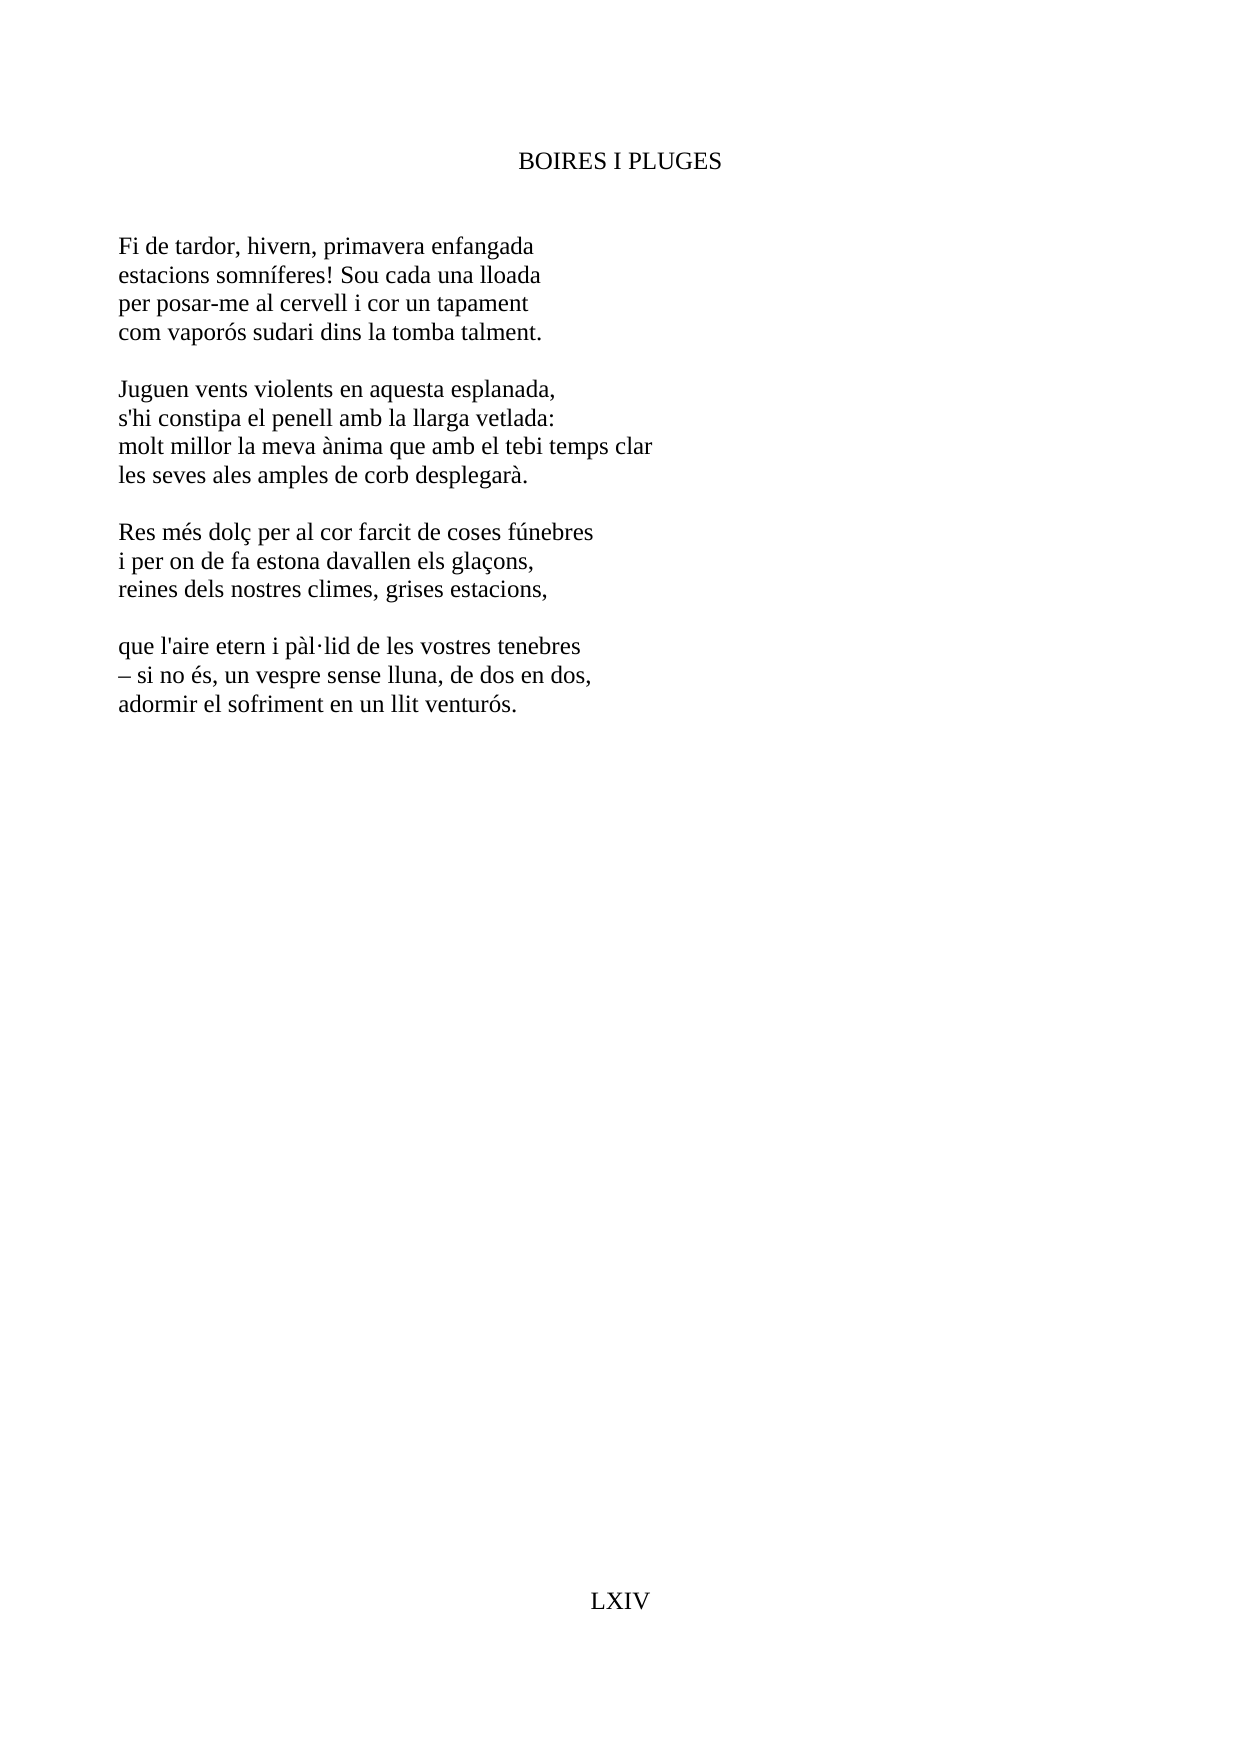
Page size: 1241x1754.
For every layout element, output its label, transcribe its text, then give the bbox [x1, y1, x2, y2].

text LXIV [118, 1586, 1122, 1615]
text per posar-me al cervell i cor un tapament [118, 288, 1122, 317]
text BOIRES I PLUGES [118, 146, 1122, 175]
text – si no és, un vespre sense lluna, de dos en dos, [118, 660, 1122, 689]
text Juguen vents violents en aquesta esplanada, [118, 374, 1122, 403]
text Fi de tardor, hivern, primavera enfangada [118, 231, 1122, 260]
text molt millor la meva ànima que amb el tebi temps clar [118, 431, 1122, 460]
text com vaporós sudari dins la tomba talment. [118, 317, 1122, 346]
text s'hi constipa el penell amb la llarga vetlada: [118, 403, 1122, 431]
text que l'aire etern i pàl·lid de les vostres tenebres [118, 631, 1122, 660]
text les seves ales amples de corb desplegarà. [118, 460, 1122, 489]
text reines dels nostres climes, grises estacions, [118, 574, 1122, 603]
text estacions somníferes! Sou cada una lloada [118, 260, 1122, 288]
text Res més dolç per al cor farcit de coses fúnebres [118, 517, 1122, 546]
text i per on de fa estona davallen els glaçons, [118, 546, 1122, 574]
text adormir el sofriment en un llit venturós. [118, 689, 1122, 717]
